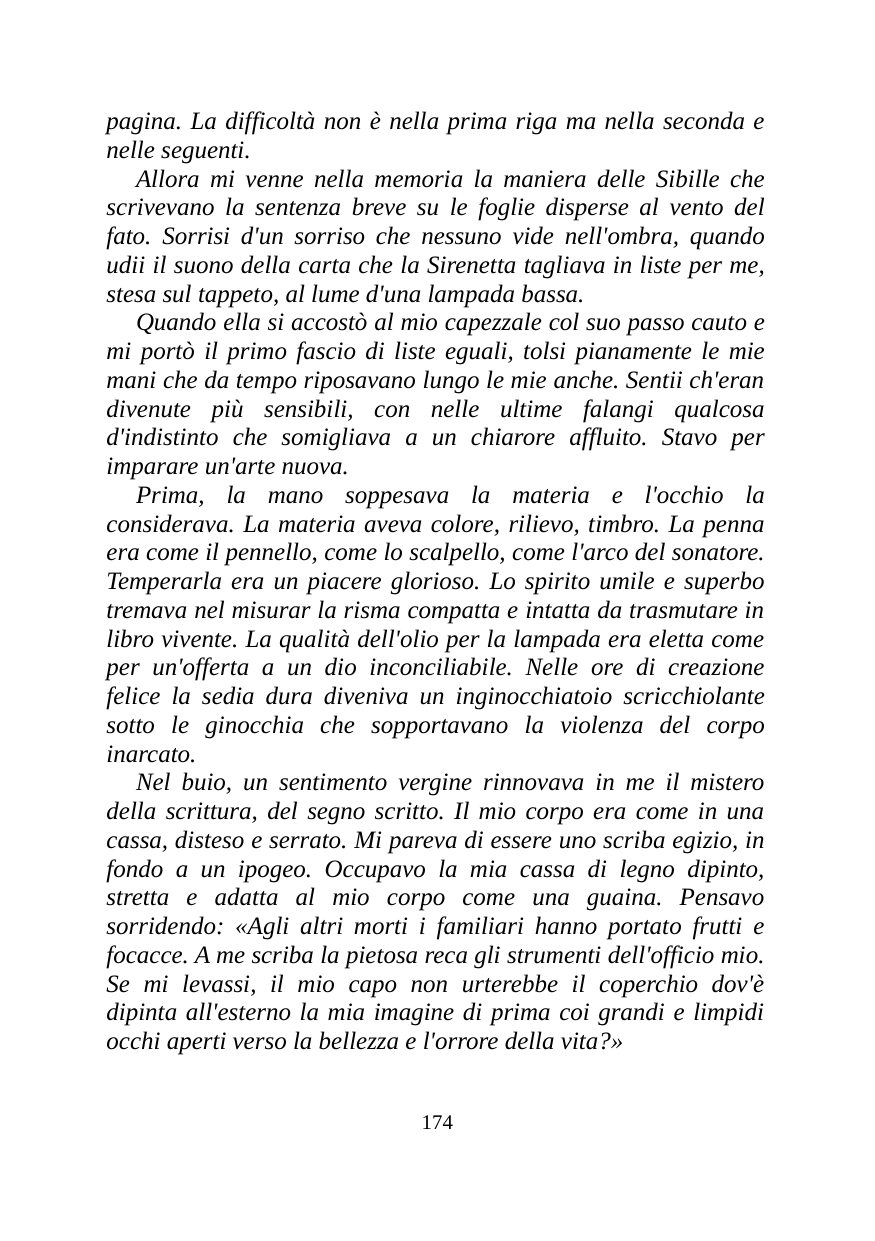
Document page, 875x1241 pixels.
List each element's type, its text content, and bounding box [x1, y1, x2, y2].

text Prima, la mano soppesava la materia e l'occhio la considerava. La materia aveva colore, rilievo, timbro. La penna era come il pennello, come lo scalpello, come l'arco del sonatore. Temperarla era un piacere glorioso. Lo spirito umile e superbo tremava nel misurar la risma compatta e intatta da trasmutare in libro vivente. La qualità dell'olio per la lampada era eletta come per un'offerta a un dio inconciliabile. Nelle ore di creazione felice la sedia dura diveniva un inginocchiatoio scricchiolante sotto le ginocchia che sopportavano la violenza del corpo inarcato. [106, 480, 768, 767]
text Allora mi venne nella memoria la maniera delle Sibille che scrivevano la sentenza breve su le foglie disperse al vento del fato. Sorrisi d'un sorriso che nessuno vide nell'ombra, quando udii il suono della carta che la Sirenetta tagliava in liste per me, stesa sul tappeto, al lume d'una lampada bassa. [106, 164, 768, 307]
text Quando ella si accostò al mio capezzale col suo passo cauto e mi portò il primo fascio di liste eguali, tolsi pianamente le mie mani che da tempo riposavano lungo le mie anche. Sentii ch'eran divenute più sensibili, con nelle ultime falangi qualcosa d'indistinto che somigliava a un chiarore affluito. Stavo per imparare un'arte nuova. [106, 307, 768, 480]
text Nel buio, un sentimento vergine rinnovava in me il mistero della scrittura, del segno scritto. Il mio corpo era come in una cassa, disteso e serrato. Mi pareva di essere uno scriba egizio, in fondo a un ipogeo. Occupavo la mia cassa di legno dipinto, stretta e adatta al mio corpo come una guaina. Pensavo sorridendo: «Agli altri morti i familiari hanno portato frutti e focacce. A me scriba la pietosa reca gli strumenti dell'officio mio. Se mi levassi, il mio capo non urterebbe il coperchio dov'è dipinta all'esterno la mia imagine di prima coi grandi e limpidi occhi aperti verso la bellezza e l'orrore della vita?» [106, 767, 768, 1055]
text pagina. La difficoltà non è nella prima riga ma nella seconda e nelle seguenti. [106, 106, 768, 164]
